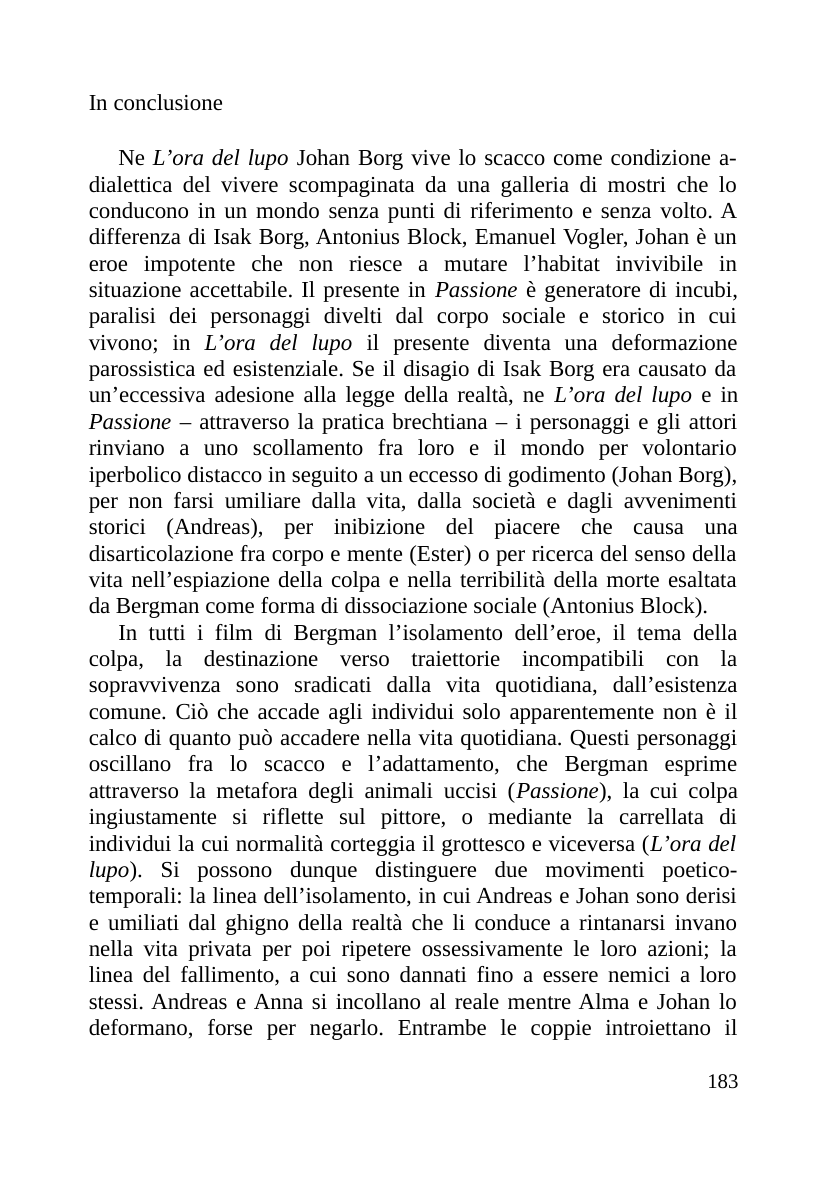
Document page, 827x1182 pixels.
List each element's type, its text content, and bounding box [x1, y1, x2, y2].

text In tutti i film di Bergman l’isolamento dell’eroe, il tema della colpa, la destinazione verso traiettorie incompatibili con la sopravvivenza sono sradicati dalla vita quotidiana, dall’esistenza comune. Ciò che accade agli individui solo apparentemente non è il calco di quanto può accadere nella vita quotidiana. Questi personaggi oscillano fra lo scacco e l’adattamento, che Bergman esprime attraverso la metafora degli animali uccisi (Passione), la cui colpa ingiustamente si riflette sul pittore, o mediante la carrellata di individui la cui normalità corteggia il grottesco e viceversa (L’ora del lupo). Si possono dunque distinguere due movimenti poetico-temporali: la linea dell’isolamento, in cui Andreas e Johan sono derisi e umiliati dal ghigno della realtà che li conduce a rintanarsi invano nella vita privata per poi ripetere ossessivamente le loro azioni; la linea del fallimento, a cui sono dannati fino a essere nemici a loro stessi. Andreas e Anna si incollano al reale mentre Alma e Johan lo deformano, forse per negarlo. Entrambe le coppie introiettano il [88, 619, 738, 1040]
text Ne L’ora del lupo Johan Borg vive lo scacco come condizione a-dialettica del vivere scompaginata da una galleria di mostri che lo conducono in un mondo senza punti di riferimento e senza volto. A differenza di Isak Borg, Antonius Block, Emanuel Vogler, Johan è un eroe impotente che non riesce a mutare l’habitat invivibile in situazione accettabile. Il presente in Passione è generatore di incubi, paralisi dei personaggi divelti dal corpo sociale e storico in cui vivono; in L’ora del lupo il presente diventa una deformazione parossistica ed esistenziale. Se il disagio di Isak Borg era causato da un’eccessiva adesione alla legge della realtà, ne L’ora del lupo e in Passione – attraverso la pratica brechtiana – i personaggi e gli attori rinviano a uno scollamento fra loro e il mondo per volontario iperbolico distacco in seguito a un eccesso di godimento (Johan Borg), per non farsi umiliare dalla vita, dalla società e dagli avvenimenti storici (Andreas), per inibizione del piacere che causa una disarticolazione fra corpo e mente (Ester) o per ricerca del senso della vita nell’espiazione della colpa e nella terribilità della morte esaltata da Bergman come forma di dissociazione sociale (Antonius Block). [88, 144, 738, 619]
list In conclusione [88, 88, 738, 115]
